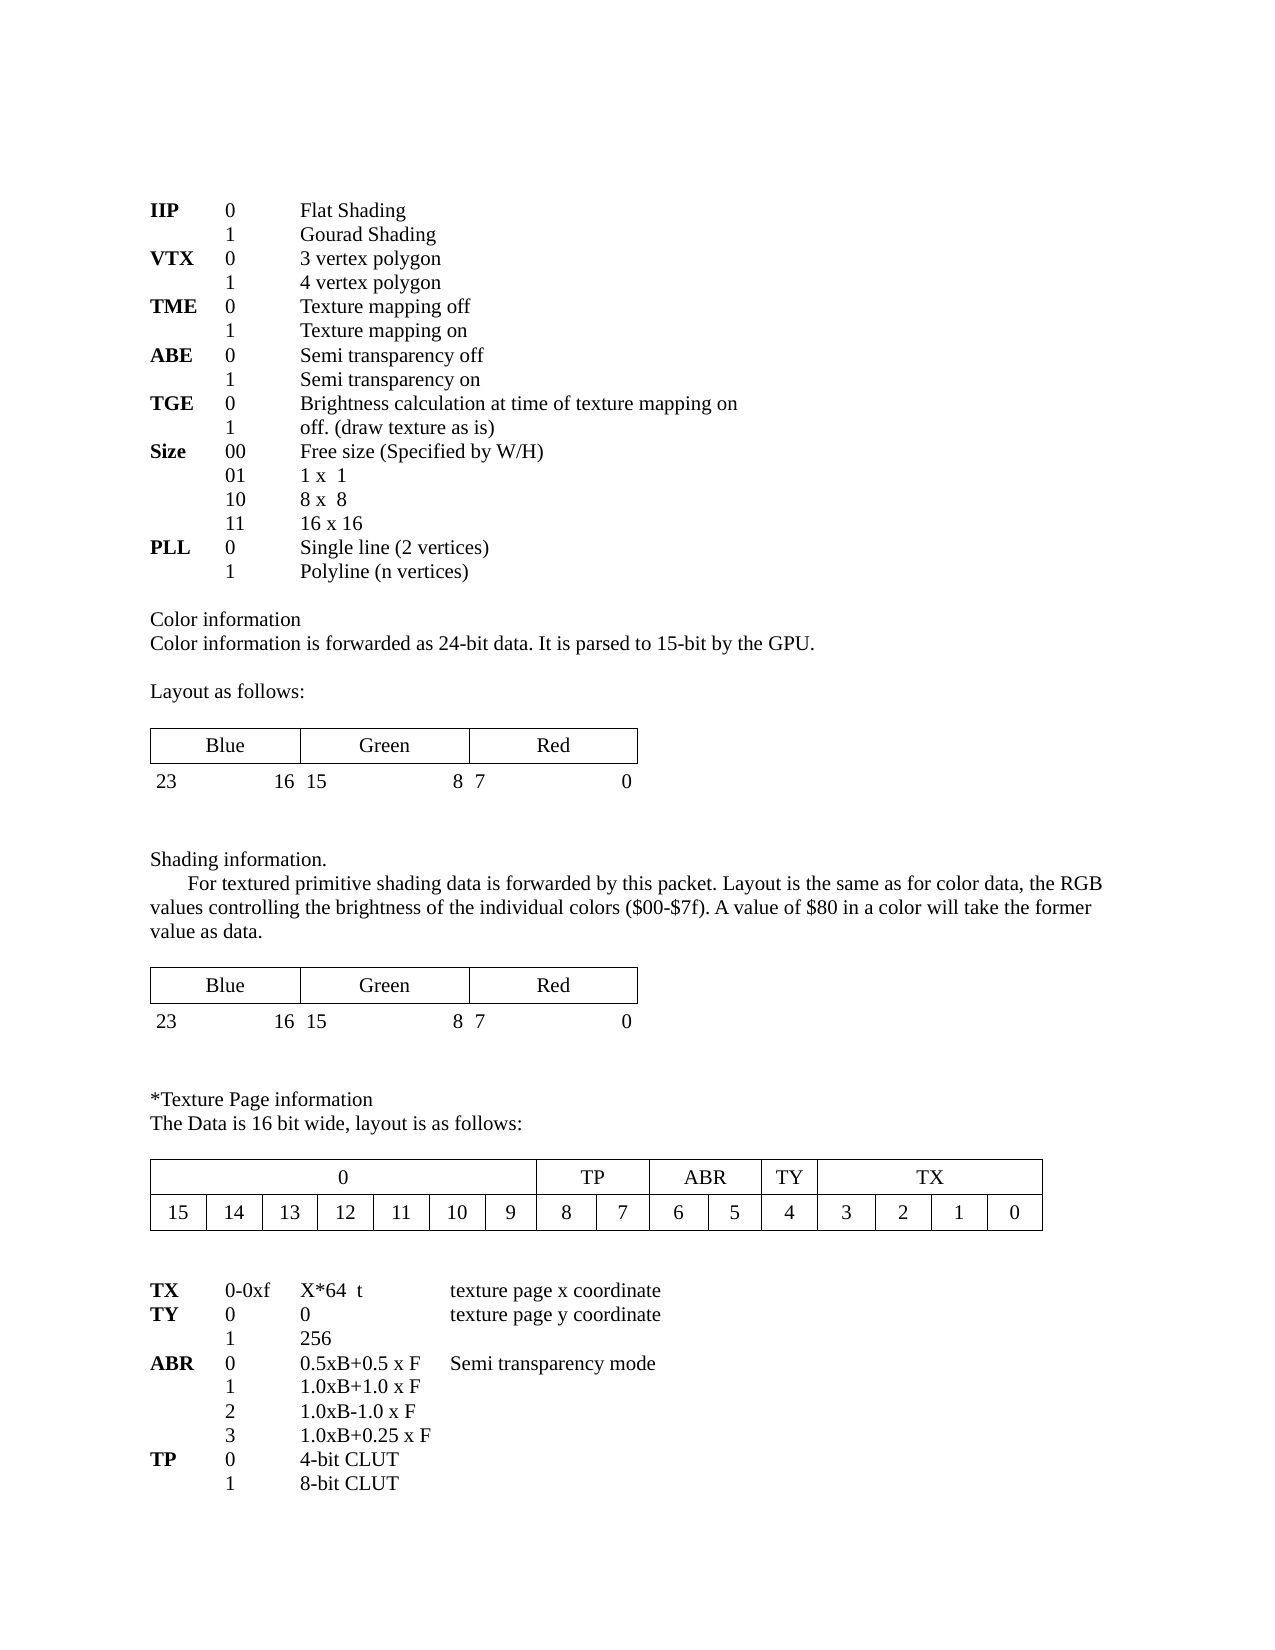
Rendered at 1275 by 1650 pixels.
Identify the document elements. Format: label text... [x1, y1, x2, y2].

table_cell 10 [430, 1195, 485, 1230]
table_header 0 [151, 1160, 536, 1194]
text The Data is 16 bit wide, layout is as follows: [150, 1111, 1125, 1135]
text 1 4 vertex polygon [150, 270, 1125, 294]
table_header TY [762, 1160, 817, 1194]
list Color information [150, 607, 1125, 631]
text 1 Gourad Shading [150, 222, 1125, 246]
text Size 00 Free size (Specified by W/H) [150, 439, 1125, 463]
table_cell 12 [318, 1195, 373, 1230]
list Shading information. [150, 847, 1125, 871]
text 2 1.0xB-1.0 x F [150, 1398, 1125, 1423]
text TY 0 0 texture page y coordinate [150, 1302, 1125, 1326]
text 1 1.0xB+1.0 x F [150, 1374, 1125, 1398]
table_cell 0 [553, 764, 637, 799]
table_header Blue [151, 729, 300, 763]
table_cell 5 [709, 1195, 761, 1230]
table_cell 16 [225, 1004, 300, 1038]
text TX 0-0xf X*64 t texture page x coordinate [150, 1278, 1125, 1302]
table_cell 7 [469, 1004, 553, 1038]
table_cell 15 [300, 1004, 384, 1038]
table_cell 15 [300, 764, 384, 799]
text ABE 0 Semi transparency off [150, 342, 1125, 367]
table_cell 8 [384, 764, 469, 799]
text 1 off. (draw texture as is) [150, 415, 1125, 439]
table_cell 15 [151, 1195, 206, 1230]
table_cell 4 [762, 1195, 817, 1230]
text Layout as follows: [150, 679, 1125, 703]
text 1 Texture mapping on [150, 318, 1125, 342]
text 01 1 x 1 [150, 463, 1125, 487]
text TP 0 4-bit CLUT [150, 1447, 1125, 1471]
text 11 16 x 16 [150, 511, 1125, 535]
table_header Red [470, 729, 637, 763]
text IIP 0 Flat Shading [150, 198, 1125, 222]
table_cell 8 [384, 1004, 469, 1038]
table_header Red [470, 968, 637, 1003]
table_cell 3 [818, 1195, 875, 1230]
table_cell 14 [207, 1195, 262, 1230]
table_cell 11 [374, 1195, 429, 1230]
table_cell 23 [150, 764, 225, 799]
table_header Green [301, 729, 469, 763]
text *Texture Page information [150, 1087, 1125, 1111]
table_cell 7 [597, 1195, 649, 1230]
table_header TX [818, 1160, 1042, 1194]
text 3 1.0xB+0.25 x F [150, 1423, 1125, 1447]
table_header Green [301, 968, 469, 1003]
table_cell 13 [263, 1195, 317, 1230]
table_cell 7 [469, 764, 553, 799]
text 1 Semi transparency on [150, 367, 1125, 391]
table_cell 23 [150, 1004, 225, 1038]
text 1 8-bit CLUT [150, 1471, 1125, 1495]
text 1 256 [150, 1326, 1125, 1350]
table_header Blue [151, 968, 300, 1003]
table_cell 2 [876, 1195, 931, 1230]
table_header ABR [650, 1160, 761, 1194]
text For textured primitive shading data is forwarded by this packet. Layout is the same as for color data, the RGB values controlling the brightness of the individual colors ($00-$7f). A value of $80 in a color will take the former value as data. [150, 871, 1125, 943]
text TME 0 Texture mapping off [150, 294, 1125, 318]
table_cell 8 [537, 1195, 596, 1230]
table_cell 0 [553, 1004, 637, 1038]
text 1 Polyline (n vertices) [150, 559, 1125, 583]
table_cell 6 [650, 1195, 708, 1230]
text VTX 0 3 vertex polygon [150, 246, 1125, 270]
table_cell 16 [225, 764, 300, 799]
text 10 8 x 8 [150, 487, 1125, 511]
text Color information is forwarded as 24-bit data. It is parsed to 15-bit by the GPU. [150, 631, 1125, 655]
table_cell 0 [988, 1195, 1042, 1230]
text TGE 0 Brightness calculation at time of texture mapping on [150, 391, 1125, 415]
table_cell 1 [932, 1195, 987, 1230]
table_cell 9 [486, 1195, 536, 1230]
text ABR 0 0.5xB+0.5 x F Semi transparency mode [150, 1350, 1125, 1374]
text PLL 0 Single line (2 vertices) [150, 535, 1125, 559]
table_header TP [537, 1160, 649, 1194]
